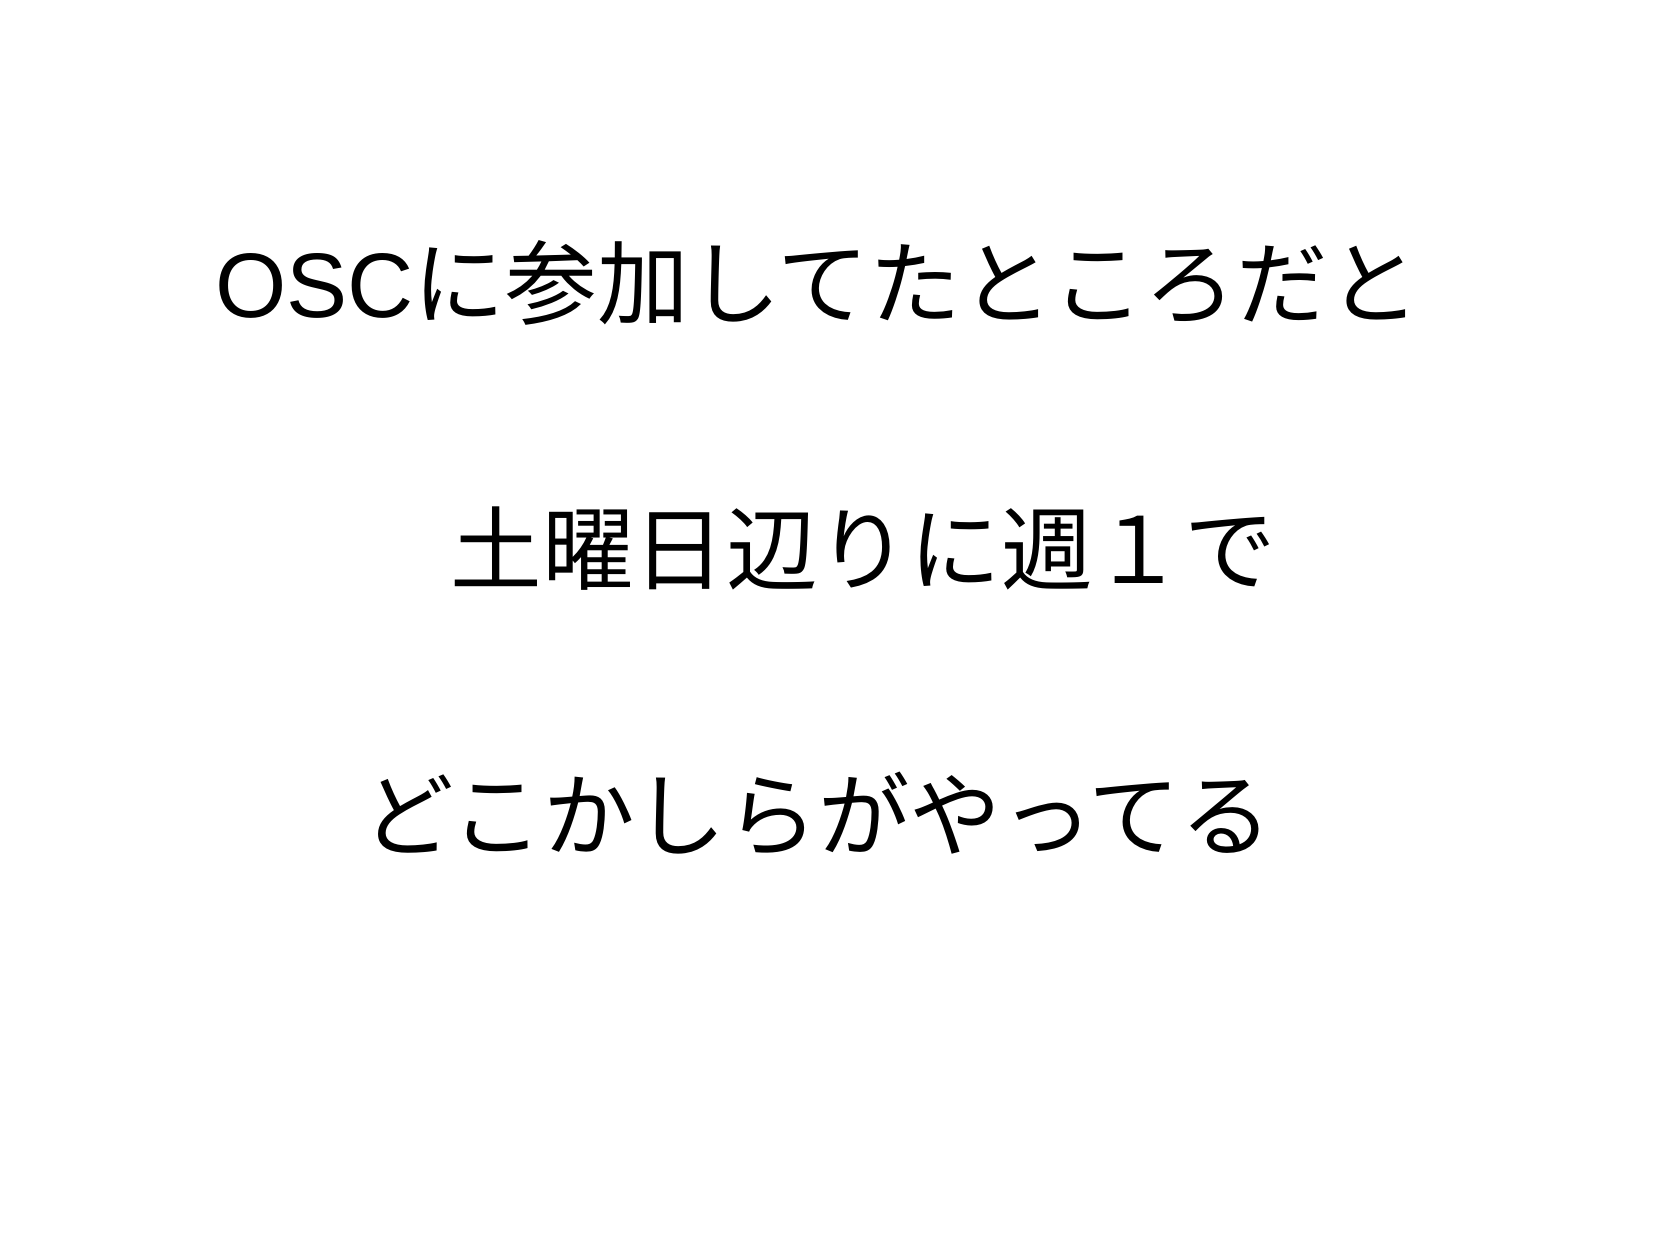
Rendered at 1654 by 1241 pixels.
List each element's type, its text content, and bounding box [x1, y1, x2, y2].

title OSCに参加してたところだと 土曜日辺りに週１で どこかしらがやってる [73, 308, 1562, 779]
